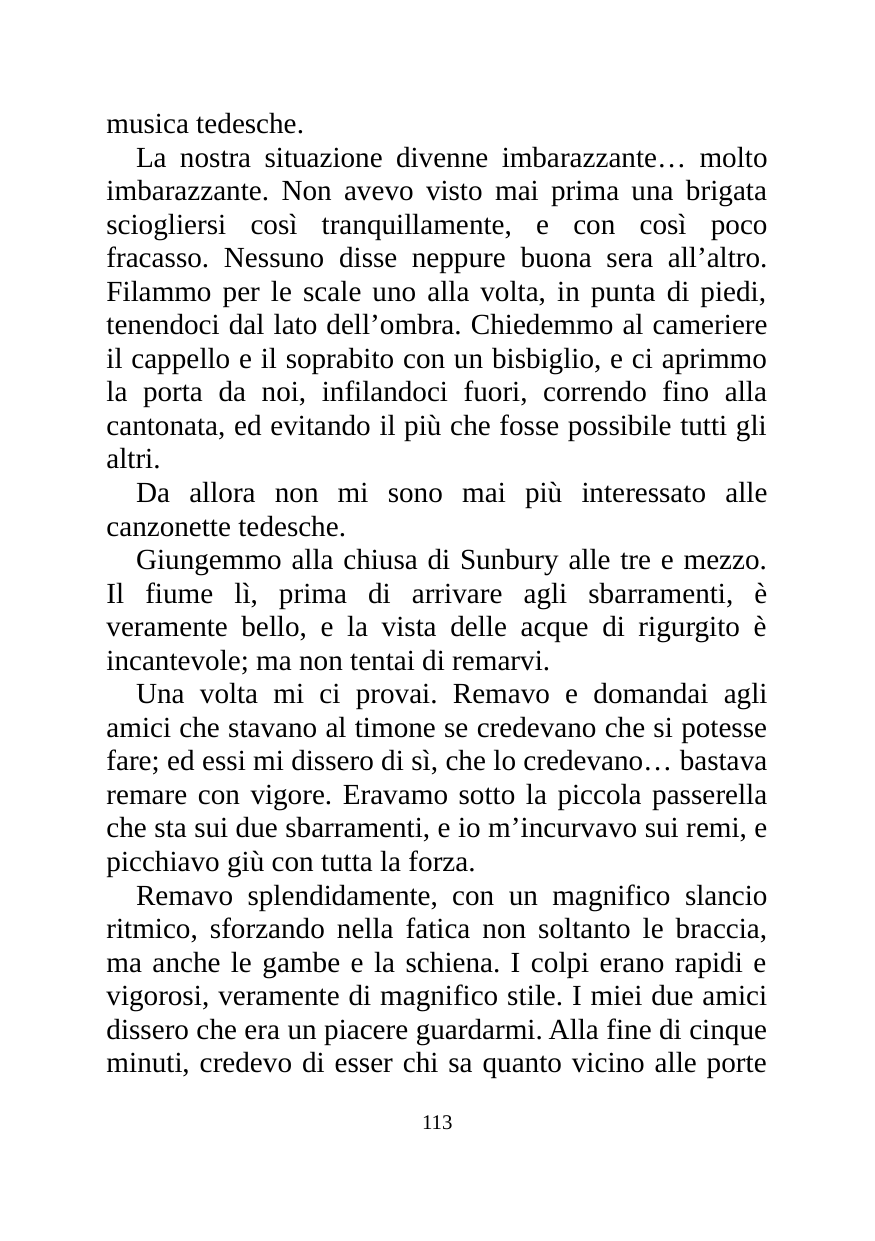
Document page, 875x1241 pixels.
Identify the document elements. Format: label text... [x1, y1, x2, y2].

text La nostra situazione divenne imbarazzante… molto imbarazzante. Non avevo visto mai prima una brigata sciogliersi così tranquillamente, e con così poco fracasso. Nessuno disse neppure buona sera all’altro. Filammo per le scale uno alla volta, in punta di piedi, tenendoci dal lato dell’ombra. Chiedemmo al cameriere il cappello e il soprabito con un bisbiglio, e ci aprimmo la porta da noi, infilandoci fuori, correndo fino alla cantonata, ed evitando il più che fosse possibile tutti gli altri. [106, 140, 768, 475]
text Da allora non mi sono mai più interessato alle canzonette tedesche. [106, 475, 768, 542]
text Giungemmo alla chiusa di Sunbury alle tre e mezzo. Il fiume lì, prima di arrivare agli sbarramenti, è veramente bello, e la vista delle acque di rigurgito è incantevole; ma non tentai di remarvi. [106, 542, 768, 676]
text musica tedesche. [106, 106, 768, 140]
text Remavo splendidamente, con un magnifico slancio ritmico, sforzando nella fatica non soltanto le braccia, ma anche le gambe e la schiena. I colpi erano rapidi e vigorosi, veramente di magnifico stile. I miei due amici dissero che era un piacere guardarmi. Alla fine di cinque minuti, credevo di esser chi sa quanto vicino alle porte [106, 878, 768, 1079]
text Una volta mi ci provai. Remavo e domandai agli amici che stavano al timone se credevano che si potesse fare; ed essi mi dissero di sì, che lo credevano… bastava remare con vigore. Eravamo sotto la piccola passerella che sta sui due sbarramenti, e io m’incurvavo sui remi, e picchiavo giù con tutta la forza. [106, 676, 768, 878]
